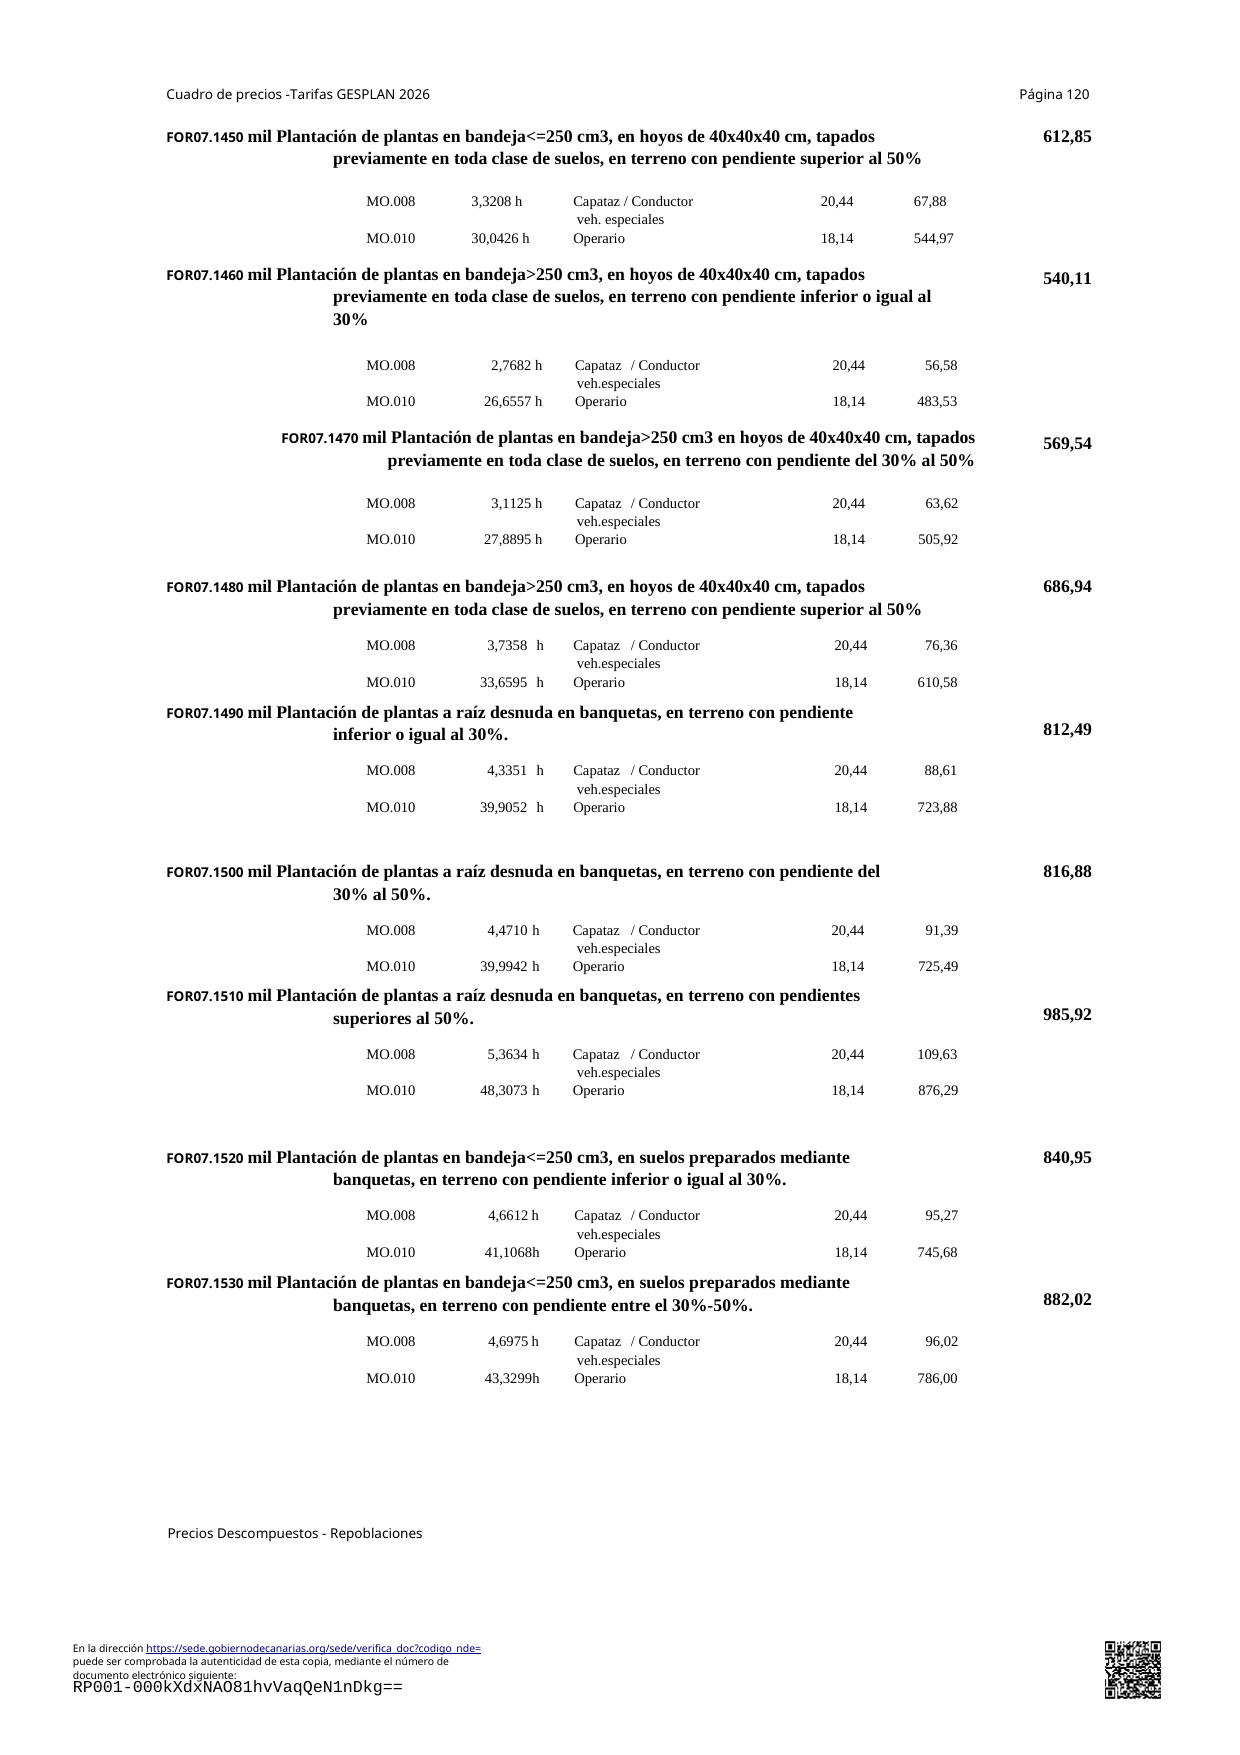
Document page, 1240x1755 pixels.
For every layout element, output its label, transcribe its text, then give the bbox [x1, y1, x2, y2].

text MO.008 5,3634 h Capataz / Conductor 20,44 109,63 [366, 1045, 994, 1063]
text veh.especiales [577, 1224, 960, 1243]
text MO.010 43,3299 h Operario 18,14 786,00 [366, 1369, 960, 1387]
text MO.010 41,1068 h Operario 18,14 745,68 [366, 1243, 960, 1262]
text FOR07.1460 mil Plantación de plantas en bandeja>250 cm3, en hoyos de 40x40x40 cm, tapados previamente en toda clase de suelos, en terreno con pendiente inferior o igual al 30% [166, 262, 988, 330]
text MO.010 33,6595 h Operario 18,14 610,58 [366, 672, 978, 691]
text MO.008 4,4710 h Capataz / Conductor 20,44 91,39 [366, 921, 994, 939]
text 816,88 [1043, 863, 1092, 881]
text MO.010 30,0426 h Operario 18,14 544,97 [366, 228, 988, 247]
text 812,49 [1043, 721, 1092, 739]
text veh.especiales [577, 779, 978, 798]
text MO.008 4,6975 h Capataz / Conductor 20,44 96,02 [366, 1332, 960, 1350]
text MO.010 39,9942 h Operario 18,14 725,49 [366, 957, 994, 975]
text FOR07.1480 mil Plantación de plantas en bandeja>250 cm3, en hoyos de 40x40x40 cm, tapados previamente en toda clase de suelos, en terreno con pendiente superior al 50% [166, 575, 978, 620]
text FOR07.1490 mil Plantación de plantas a raíz desnuda en banquetas, en terreno con pendiente inferior o igual al 30%. [166, 700, 978, 745]
text FOR07.1470 mil Plantación de plantas en bandeja>250 cm3 en hoyos de 40x40x40 cm, tapados previamente en toda clase de suelos, en terreno con pendiente del 30% al 50% [166, 425, 976, 471]
text 840,95 [1043, 1149, 1092, 1167]
text FOR07.1500 mil Plantación de plantas a raíz desnuda en banquetas, en terreno con pendiente del 30% al 50%. [166, 860, 994, 905]
text En la dirección https://sede.gobiernodecanarias.org/sede/verifica_doc?codigo_nde= puede ser comprobada la autenticidad de esta copia, mediante el número de documento electrónico siguiente: RP001-000kXdxNAO81hvVaqQeN1nDkg== [73, 1641, 542, 1696]
text veh.especiales [577, 654, 978, 672]
text MO.010 48,3073 h Operario 18,14 876,29 [366, 1081, 994, 1099]
text FOR07.1530 mil Plantación de plantas en bandeja<=250 cm3, en suelos preparados mediante banquetas, en terreno con pendiente entre el 30%-50%. [166, 1271, 960, 1316]
text 985,92 [1043, 1006, 1092, 1024]
text veh.especiales [577, 939, 994, 957]
text veh. especiales [577, 210, 988, 228]
text MO.008 4,3351 h Capataz / Conductor 20,44 88,61 [366, 761, 978, 779]
text Cuadro de precios -Tarifas GESPLAN 2026 [166, 89, 430, 102]
text Precios Descompuestos - Repoblaciones [167, 1527, 423, 1541]
text 612,85 [1043, 128, 1092, 146]
text 882,02 [1043, 1292, 1092, 1309]
text MO.008 3,1125 h Capataz / Conductor 20,44 63,62 [366, 494, 976, 512]
text MO.008 3,7358 h Capataz / Conductor 20,44 76,36 [366, 635, 978, 654]
text FOR07.1510 mil Plantación de plantas a raíz desnuda en banquetas, en terreno con pendientes superiores al 50%. [166, 984, 994, 1029]
text MO.008 2,7682 h Capataz / Conductor 20,44 56,58 [366, 356, 976, 374]
text veh.especiales [577, 1063, 994, 1081]
text MO.008 4,6612 h Capataz / Conductor 20,44 95,27 [366, 1206, 960, 1224]
text MO.010 26,6557 h Operario 18,14 483,53 [366, 392, 976, 410]
text Página 120 [1019, 89, 1089, 102]
text MO.010 39,9052 h Operario 18,14 723,88 [366, 798, 978, 817]
text MO.008 3,3208 h Capataz / Conductor 20,44 67,88 [366, 191, 988, 210]
text veh.especiales [577, 512, 976, 530]
text 686,94 [1043, 578, 1092, 596]
text 569,54 [1043, 436, 1092, 453]
text FOR07.1450 mil Plantación de plantas en bandeja<=250 cm3, en hoyos de 40x40x40 cm, tapados previamente en toda clase de suelos, en terreno con pendiente superior al 50% [166, 124, 988, 169]
text MO.010 27,8895 h Operario 18,14 505,92 [366, 530, 976, 548]
text 540,11 [1043, 271, 1092, 288]
text FOR07.1520 mil Plantación de plantas en bandeja<=250 cm3, en suelos preparados mediante banquetas, en terreno con pendiente inferior o igual al 30%. [166, 1145, 960, 1190]
text veh.especiales [577, 1350, 960, 1369]
text veh.especiales [577, 374, 976, 392]
